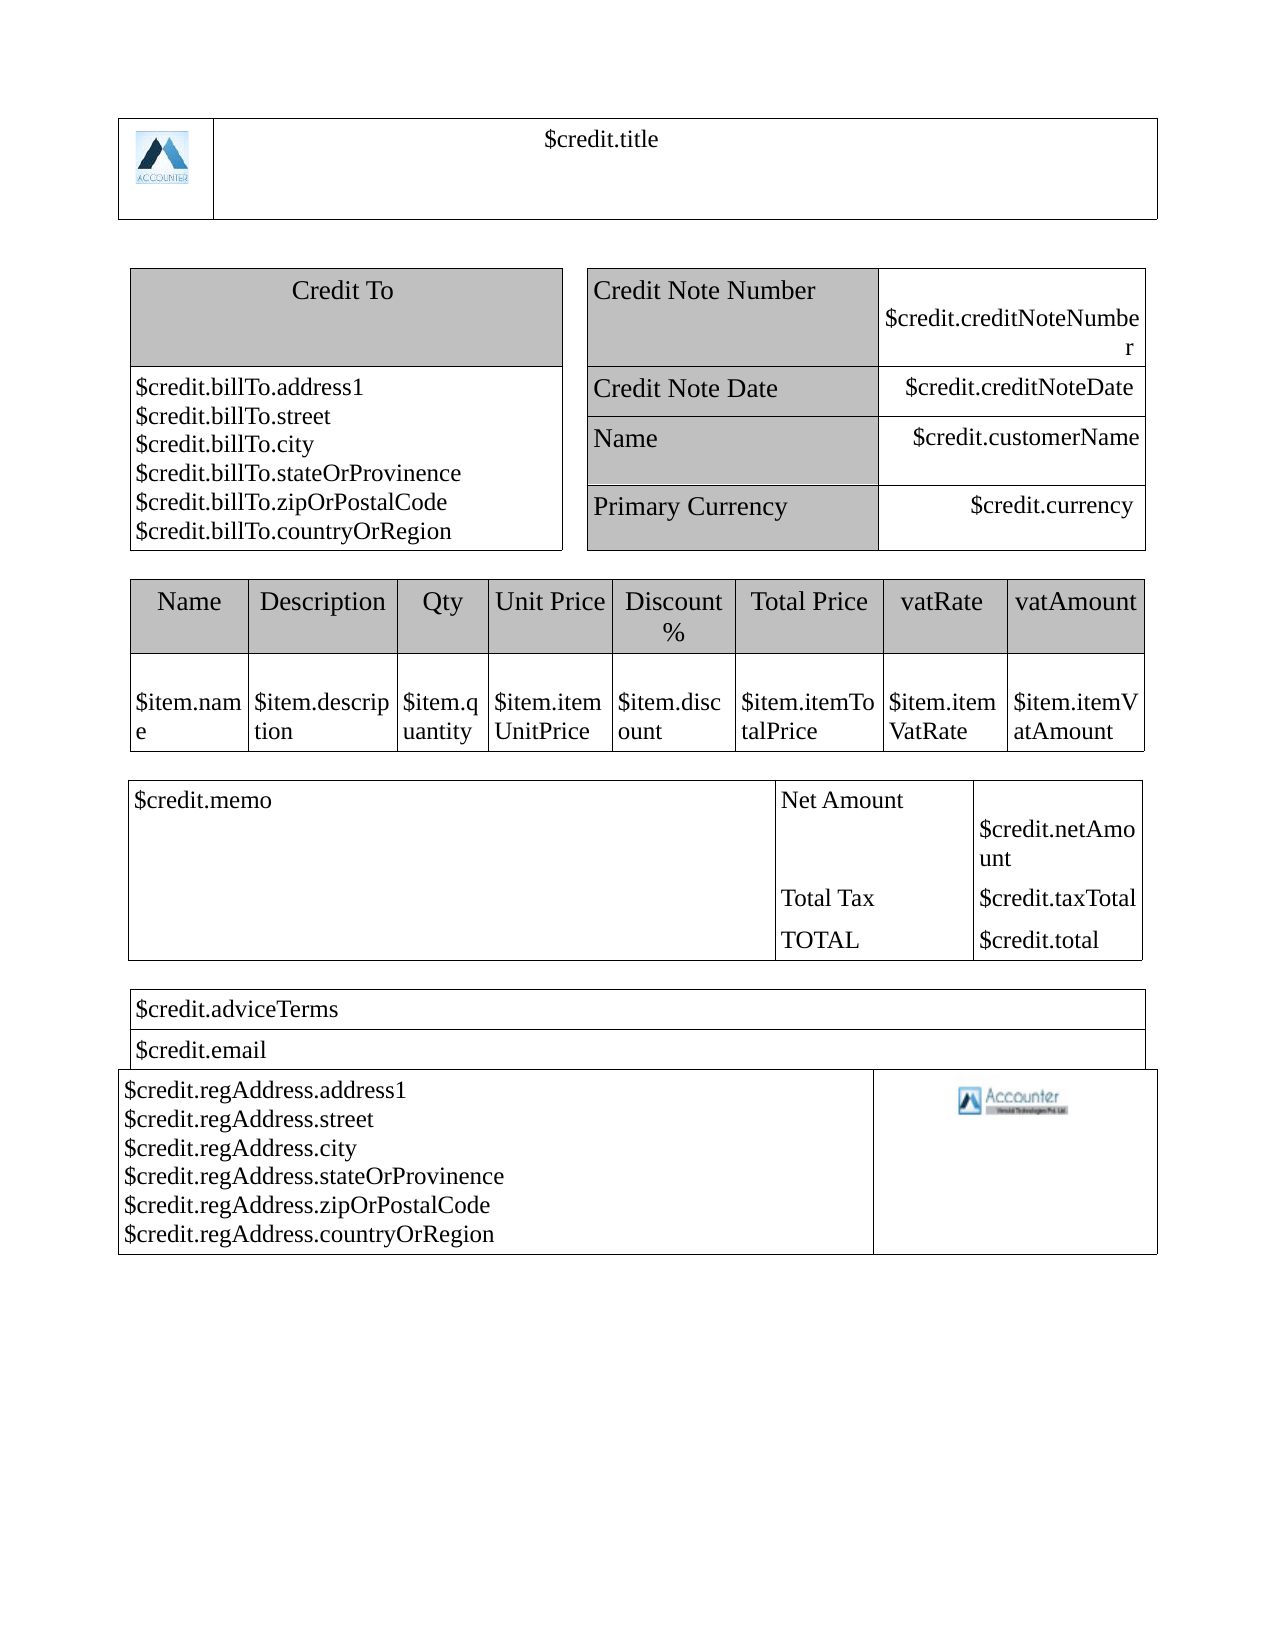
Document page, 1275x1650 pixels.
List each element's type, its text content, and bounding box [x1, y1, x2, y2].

table_cell Name [588, 417, 878, 484]
table_cell $credit.creditNoteDate [879, 367, 1145, 416]
table_header $credit.netAmount [974, 781, 1142, 877]
table_cell Credit Note Date [588, 367, 878, 416]
table_cell $item.discount [613, 654, 735, 751]
table_cell TOTAL [776, 920, 973, 960]
table_cell [129, 878, 775, 919]
table_cell $item.itemUnitPrice [489, 654, 612, 751]
table_header Discount% [613, 580, 735, 653]
table_cell $item.quantity [398, 654, 488, 751]
table_cell $credit.billTo.address1 $credit.billTo.street $credit.billTo.city $credit.billTo.stateOrProvinence $credit.billTo.zipOrPostalCode $credit.billTo.countryOrRegion [131, 367, 562, 550]
table_header vatRate [884, 580, 1007, 653]
table_header [874, 1070, 1157, 1253]
table_header Total Price [736, 580, 883, 653]
table_header [118, 220, 1157, 268]
table_header vatAmount [1008, 580, 1144, 653]
table_cell $credit.email [131, 1030, 1145, 1069]
table_header $credit.adviceTerms [131, 990, 1145, 1029]
table_header Description [249, 580, 397, 653]
table_header $credit.creditNoteNumber [879, 269, 1145, 366]
table_cell $item.itemTotalPrice [736, 654, 883, 751]
table_cell [563, 416, 587, 484]
picture [953, 1075, 1074, 1129]
table_cell $credit.taxTotal [974, 878, 1142, 919]
table_cell Total Tax [776, 878, 973, 919]
table_header $credit.title [214, 119, 1157, 218]
table_cell $item.itemVatRate [884, 654, 1007, 751]
table_cell $item.itemVatAmount [1008, 654, 1144, 751]
table_header Unit Price [489, 580, 612, 653]
table_header Name [131, 580, 248, 653]
table_cell [563, 485, 587, 550]
table_cell [563, 366, 587, 416]
table_header Credit Note Number [588, 269, 878, 366]
table_header Net Amount [776, 781, 973, 877]
table_cell $credit.currency [879, 486, 1145, 550]
table_header [119, 119, 213, 218]
table_header Credit To [131, 269, 562, 366]
table_header Qty [398, 580, 488, 653]
table_cell Primary Currency [588, 486, 878, 550]
table_header [563, 268, 587, 366]
table_cell $credit.total [974, 920, 1142, 960]
table_cell [129, 920, 775, 960]
table_header $credit.memo [129, 781, 775, 877]
table_cell $item.name [131, 654, 248, 751]
table_header $credit.regAddress.address1 $credit.regAddress.street $credit.regAddress.city $credit.regAddress.stateOrProvinence $credit.regAddress.zipOrPostalCode $credit.regAddress.countryOrRegion [119, 1070, 873, 1253]
table_cell $item.description [249, 654, 397, 751]
picture [135, 131, 189, 184]
table_cell $credit.customerName [879, 417, 1145, 484]
